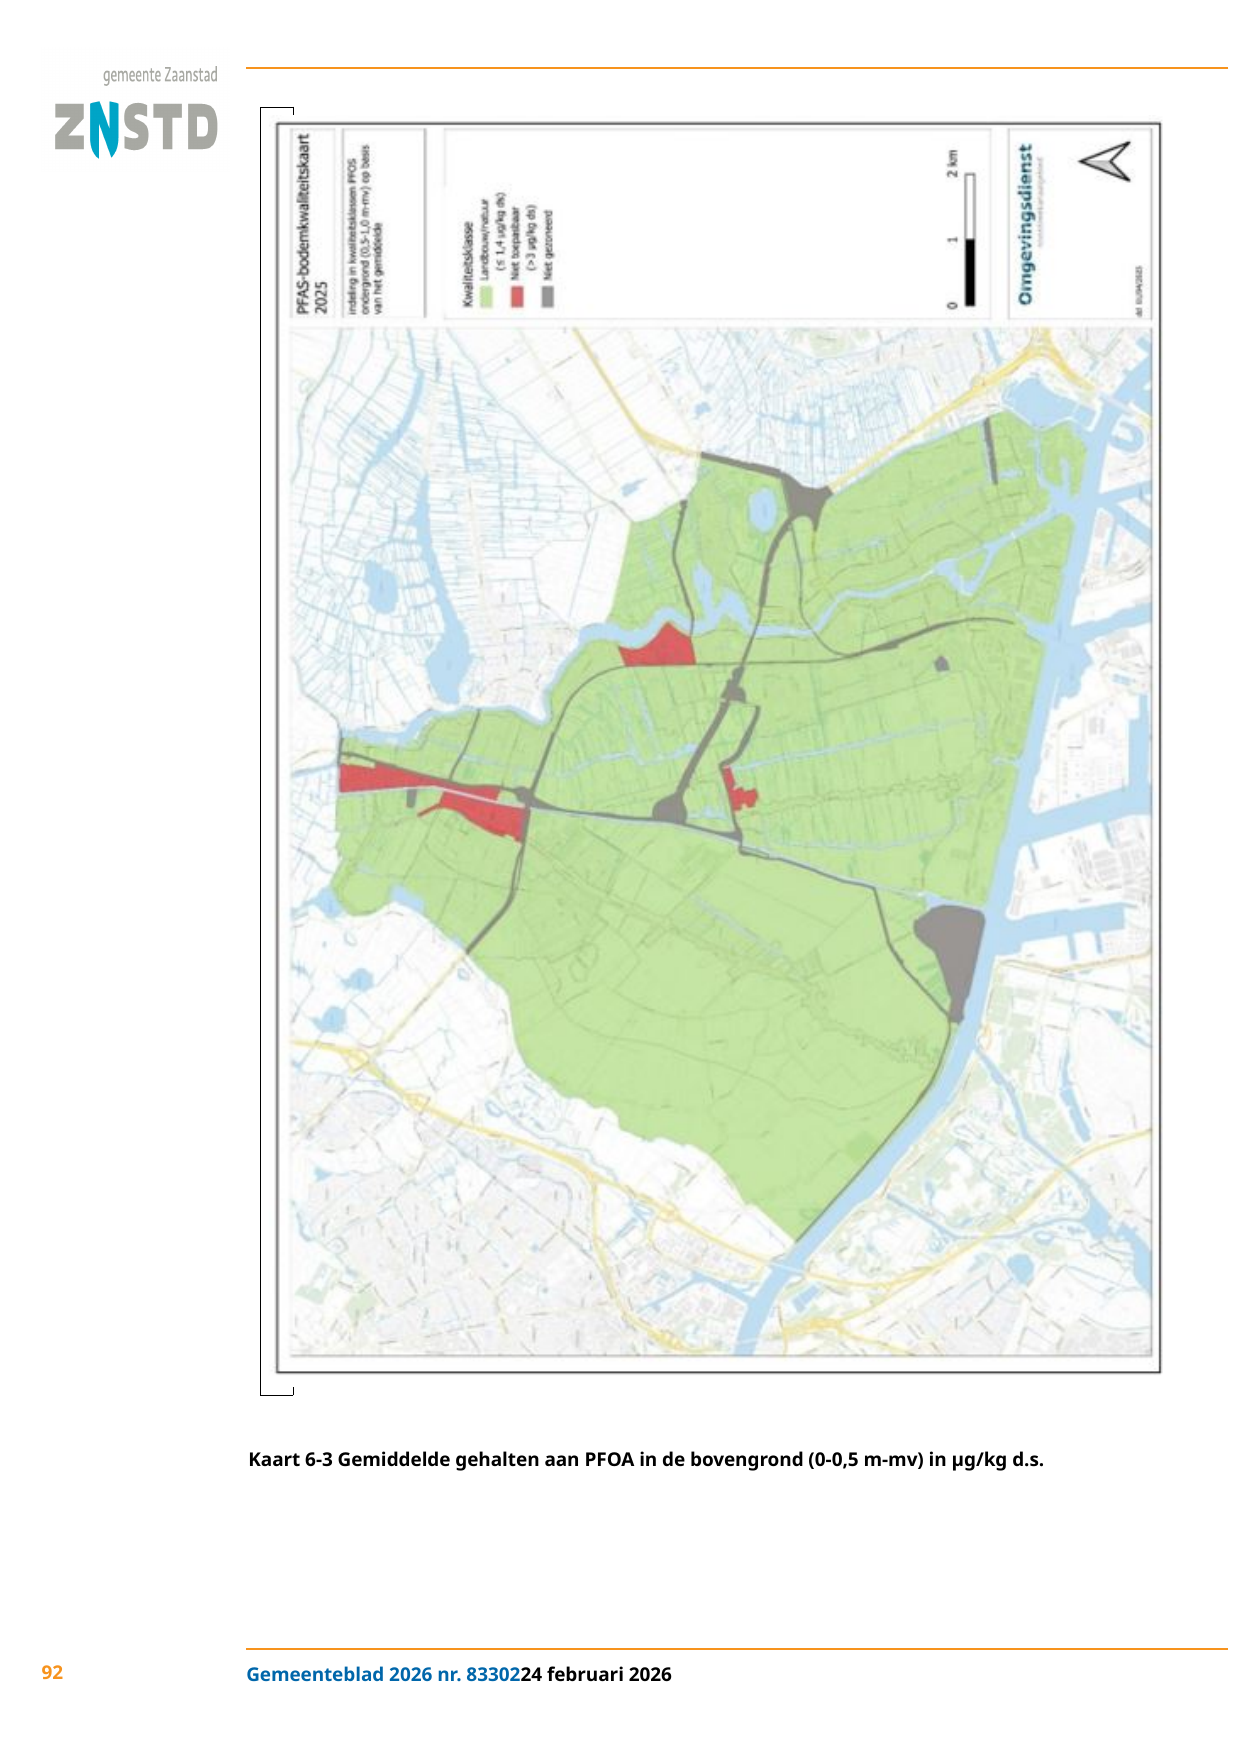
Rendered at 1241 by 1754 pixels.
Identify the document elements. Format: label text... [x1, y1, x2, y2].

text Kaart 6-3 Gemiddelde gehalten aan PFOA in de bovengrond (0-0,5 m-mv) in µg/kg d.s. [248, 1446, 1152, 1472]
picture [268, 115, 1173, 1387]
picture [41, 47, 231, 172]
